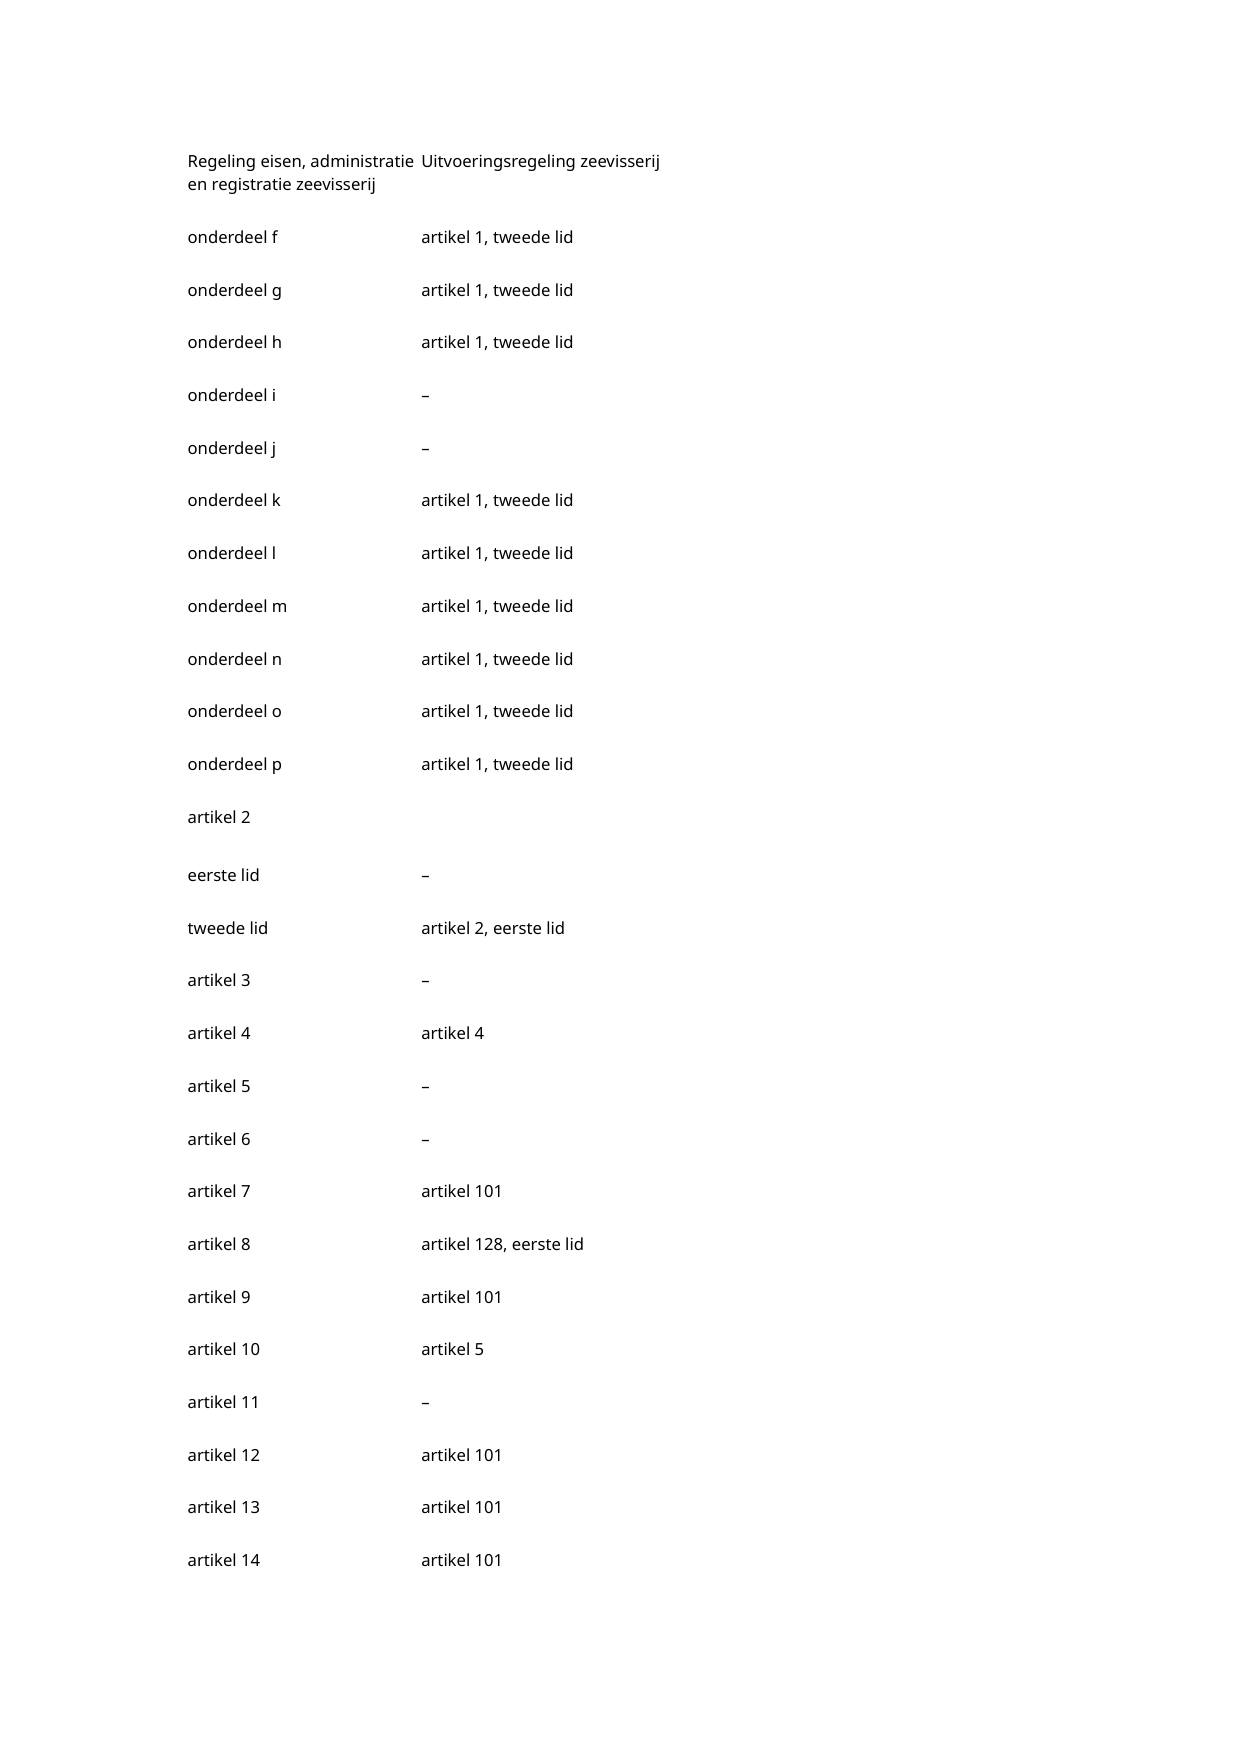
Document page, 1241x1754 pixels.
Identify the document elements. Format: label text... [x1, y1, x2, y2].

table_cell artikel 101 [421, 1180, 1053, 1233]
table_cell – [421, 384, 1053, 436]
table_cell artikel 1, tweede lid [421, 594, 1053, 647]
table_cell artikel 10 [188, 1338, 421, 1391]
table_cell artikel 1, tweede lid [421, 647, 1053, 700]
table_cell – [421, 864, 1053, 916]
table_cell artikel 1, tweede lid [421, 278, 1053, 331]
table_cell artikel 4 [188, 1022, 421, 1074]
table_cell artikel 8 [188, 1233, 421, 1285]
table_cell artikel 1, tweede lid [421, 225, 1053, 278]
table_cell artikel 1, tweede lid [421, 753, 1053, 805]
table_cell artikel 3 [188, 969, 421, 1022]
table_header Regeling eisen, administratie en registratie zeevisserij [188, 150, 421, 225]
table_header Uitvoeringsregeling zeevisserij [421, 150, 1053, 225]
table_cell onderdeel h [188, 331, 421, 383]
table_cell onderdeel n [188, 647, 421, 700]
table_cell – [421, 436, 1053, 489]
table_cell artikel 2 [188, 805, 421, 864]
table_cell [421, 805, 1053, 864]
table_cell artikel 9 [188, 1285, 421, 1338]
table_cell onderdeel f [188, 225, 421, 278]
table_cell artikel 4 [421, 1022, 1053, 1074]
table_cell onderdeel i [188, 384, 421, 436]
table_cell artikel 101 [421, 1549, 1053, 1602]
table_cell artikel 7 [188, 1180, 421, 1233]
table_cell tweede lid [188, 916, 421, 969]
table_cell artikel 6 [188, 1127, 421, 1180]
table_cell artikel 1, tweede lid [421, 331, 1053, 383]
table_cell artikel 128, eerste lid [421, 1233, 1053, 1285]
table_cell eerste lid [188, 864, 421, 916]
table_cell artikel 11 [188, 1391, 421, 1443]
table_cell artikel 14 [188, 1549, 421, 1602]
table_cell onderdeel m [188, 594, 421, 647]
table_cell – [421, 969, 1053, 1022]
table_cell artikel 101 [421, 1444, 1053, 1496]
table_cell artikel 2, eerste lid [421, 916, 1053, 969]
table_cell onderdeel k [188, 489, 421, 542]
table_cell artikel 5 [421, 1338, 1053, 1391]
table_cell artikel 1, tweede lid [421, 542, 1053, 594]
table_cell artikel 101 [421, 1285, 1053, 1338]
table_cell – [421, 1075, 1053, 1127]
table_cell – [421, 1391, 1053, 1443]
table_cell onderdeel j [188, 436, 421, 489]
table_cell artikel 12 [188, 1444, 421, 1496]
table_cell onderdeel p [188, 753, 421, 805]
table_cell onderdeel l [188, 542, 421, 594]
table_cell artikel 13 [188, 1496, 421, 1549]
table_cell artikel 1, tweede lid [421, 700, 1053, 752]
table_cell onderdeel o [188, 700, 421, 752]
table_cell artikel 5 [188, 1075, 421, 1127]
table_cell artikel 1, tweede lid [421, 489, 1053, 542]
table_cell onderdeel g [188, 278, 421, 331]
table_cell – [421, 1127, 1053, 1180]
table_cell artikel 101 [421, 1496, 1053, 1549]
